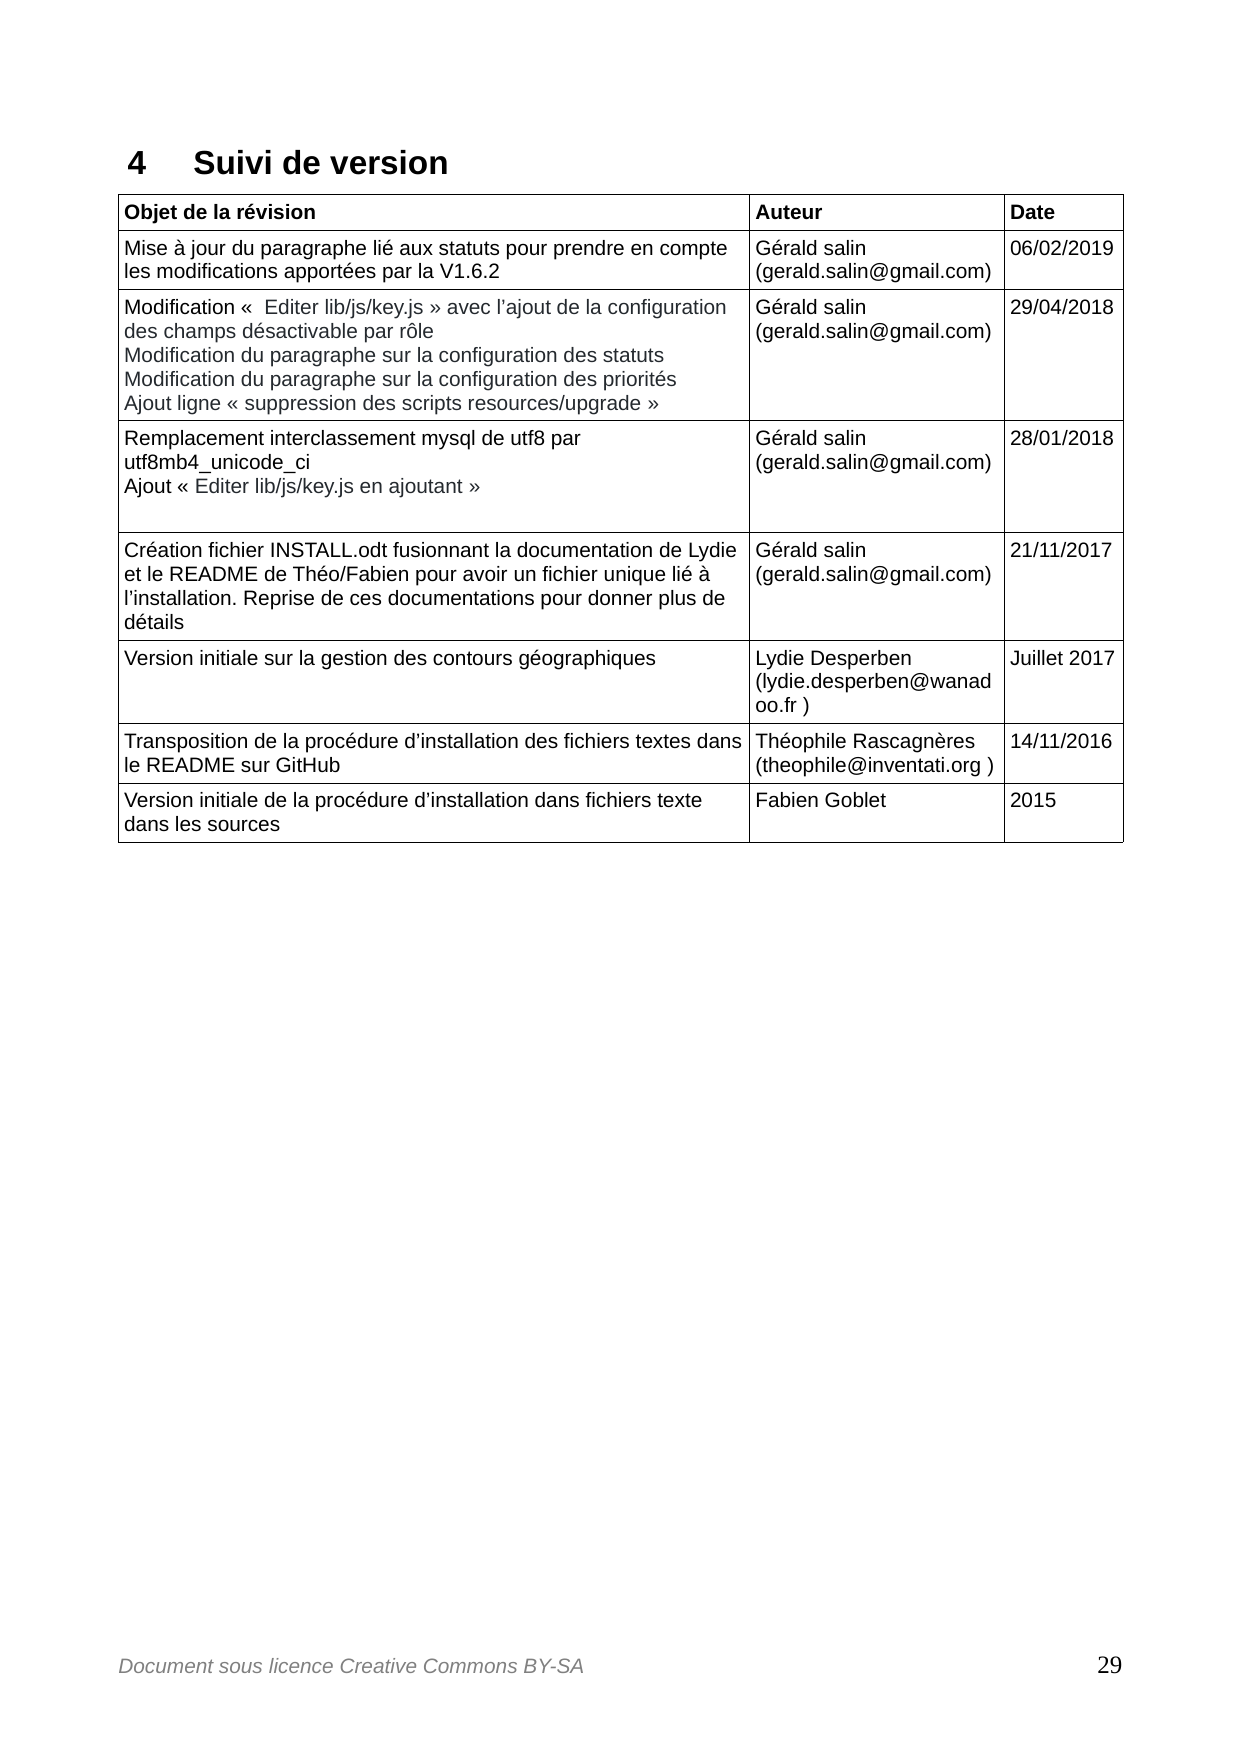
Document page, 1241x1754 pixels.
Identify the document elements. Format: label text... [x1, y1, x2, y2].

table_cell Mise à jour du paragraphe lié aux statuts pour prendre en compte les modifications apportées par la V1.6.2 [119, 231, 749, 289]
table_cell 14/11/2016 [1005, 724, 1123, 782]
table_cell Création fichier INSTALL.odt fusionnant la documentation de Lydie et le README de Théo/Fabien pour avoir un fichier unique lié à l’installation. Reprise de ces documentations pour donner plus de détails [119, 533, 749, 639]
table_header Date [1005, 195, 1123, 229]
table_cell Version initiale de la procédure d’installation dans fichiers texte dans les sources [119, 784, 749, 842]
table_cell 21/11/2017 [1005, 533, 1123, 639]
table_header Objet de la révision [119, 195, 749, 229]
table_cell Modification « Editer lib/js/key.js » avec l’ajout de la configuration des champs désactivable par rôle Modification du paragraphe sur la configuration des statuts Modification du paragraphe sur la configuration des priorités Ajout ligne « suppression des scripts resources/upgrade » [119, 290, 749, 420]
table_cell Remplacement interclassement mysql de utf8 par utf8mb4_unicode_ci Ajout « Editer lib/js/key.js en ajoutant » [119, 421, 749, 532]
table_cell Version initiale sur la gestion des contours géographiques [119, 641, 749, 723]
table_cell 2015 [1005, 784, 1123, 842]
table_cell Gérald salin (gerald.salin@gmail.com) [750, 421, 1004, 532]
table_cell Gérald salin (gerald.salin@gmail.com) [750, 290, 1004, 420]
table_cell Gérald salin (gerald.salin@gmail.com) [750, 533, 1004, 639]
table_cell Lydie Desperben (lydie.desperben@wanadoo.fr ) [750, 641, 1004, 723]
table_cell Transposition de la procédure d’installation des fichiers textes dans le README sur GitHub [119, 724, 749, 782]
table_cell Gérald salin (gerald.salin@gmail.com) [750, 231, 1004, 289]
table_cell 06/02/2019 [1005, 231, 1123, 289]
table_cell Juillet 2017 [1005, 641, 1123, 723]
table_header Auteur [750, 195, 1004, 229]
table_cell Fabien Goblet [750, 784, 1004, 842]
table_cell 29/04/2018 [1005, 290, 1123, 420]
table_cell Théophile Rascagnères (theophile@inventati.org ) [750, 724, 1004, 782]
table_cell 28/01/2018 [1005, 421, 1123, 532]
subtitle Suivi de version [118, 143, 1122, 182]
